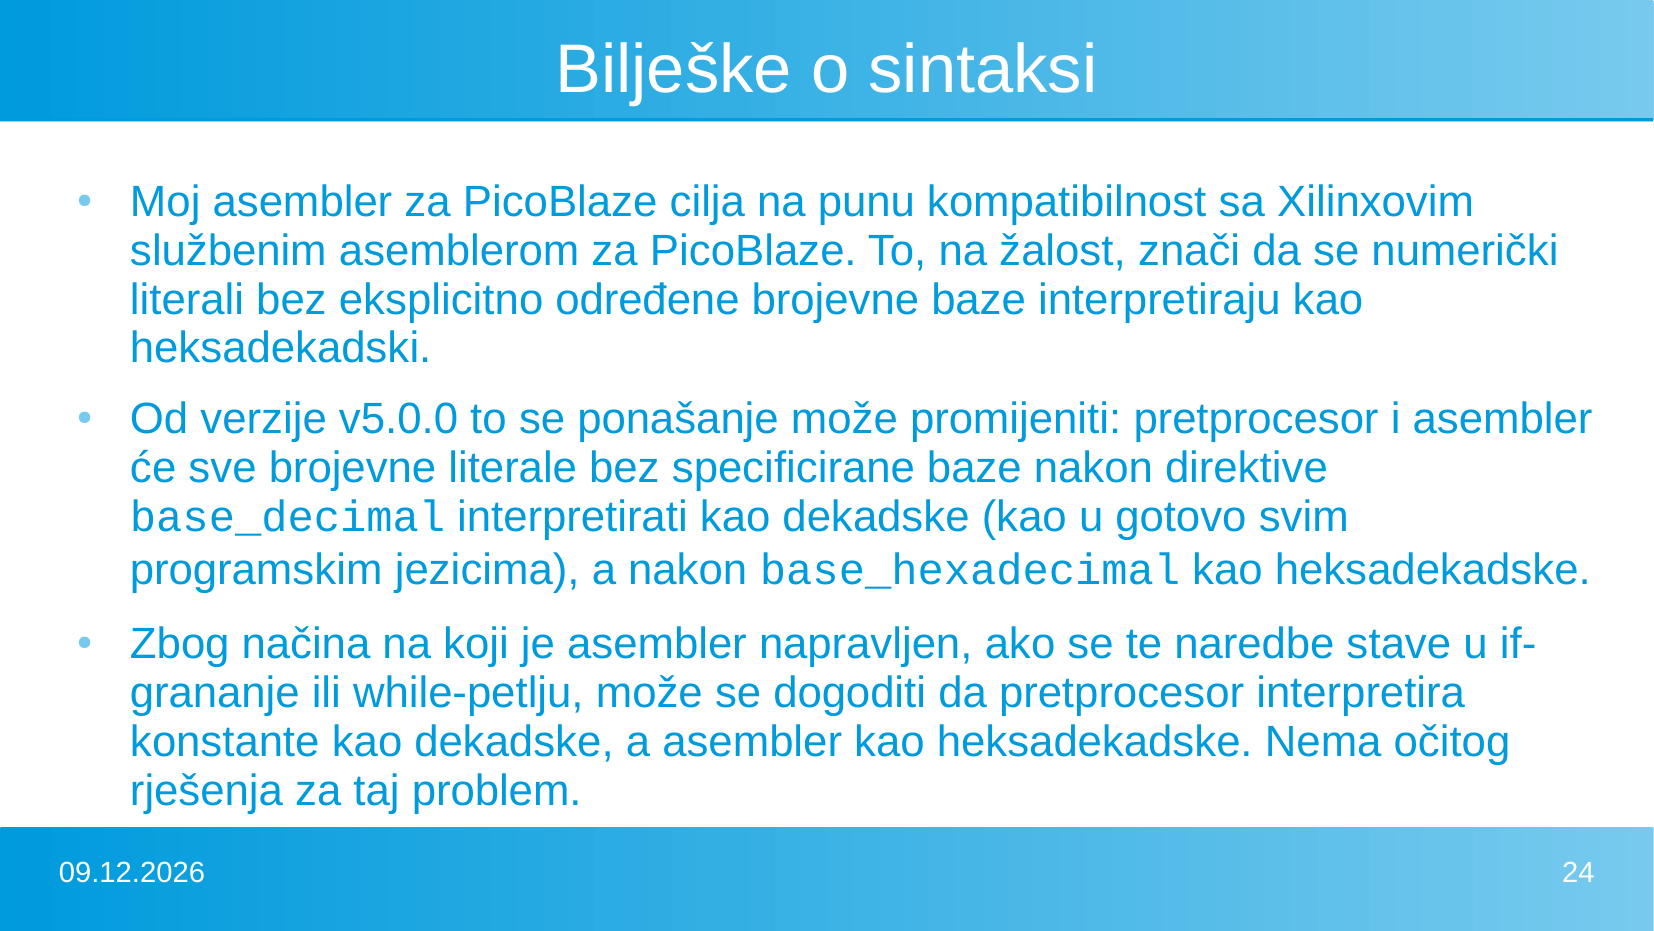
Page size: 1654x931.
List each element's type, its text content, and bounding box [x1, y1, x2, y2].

title Bilješke o sintaksi [59, 29, 1595, 108]
list Moj asembler za PicoBlaze cilja na punu kompatibilnost sa Xilinxovim službenim asemblerom za PicoBlaze. To, na žalost, znači da se numerički literali bez eksplicitno određene brojevne baze interpretiraju kao heksadekadski. Od verzije v5.0.0 to se ponašanje može promijeniti: pretprocesor i asembler će sve brojevne literale bez specificirane baze nakon direktive base_decimal interpretirati kao dekadske (kao u gotovo svim programskim jezicima), a nakon base_hexadecimal kao heksadekadske. Zbog načina na koji je asembler napravljen, ako se te naredbe stave u if-grananje ili while-petlju, može se dogoditi da pretprocesor interpretira konstante kao dekadske, a asembler kao heksadekadske. Nema očitog rješenja za taj problem. [59, 177, 1595, 768]
